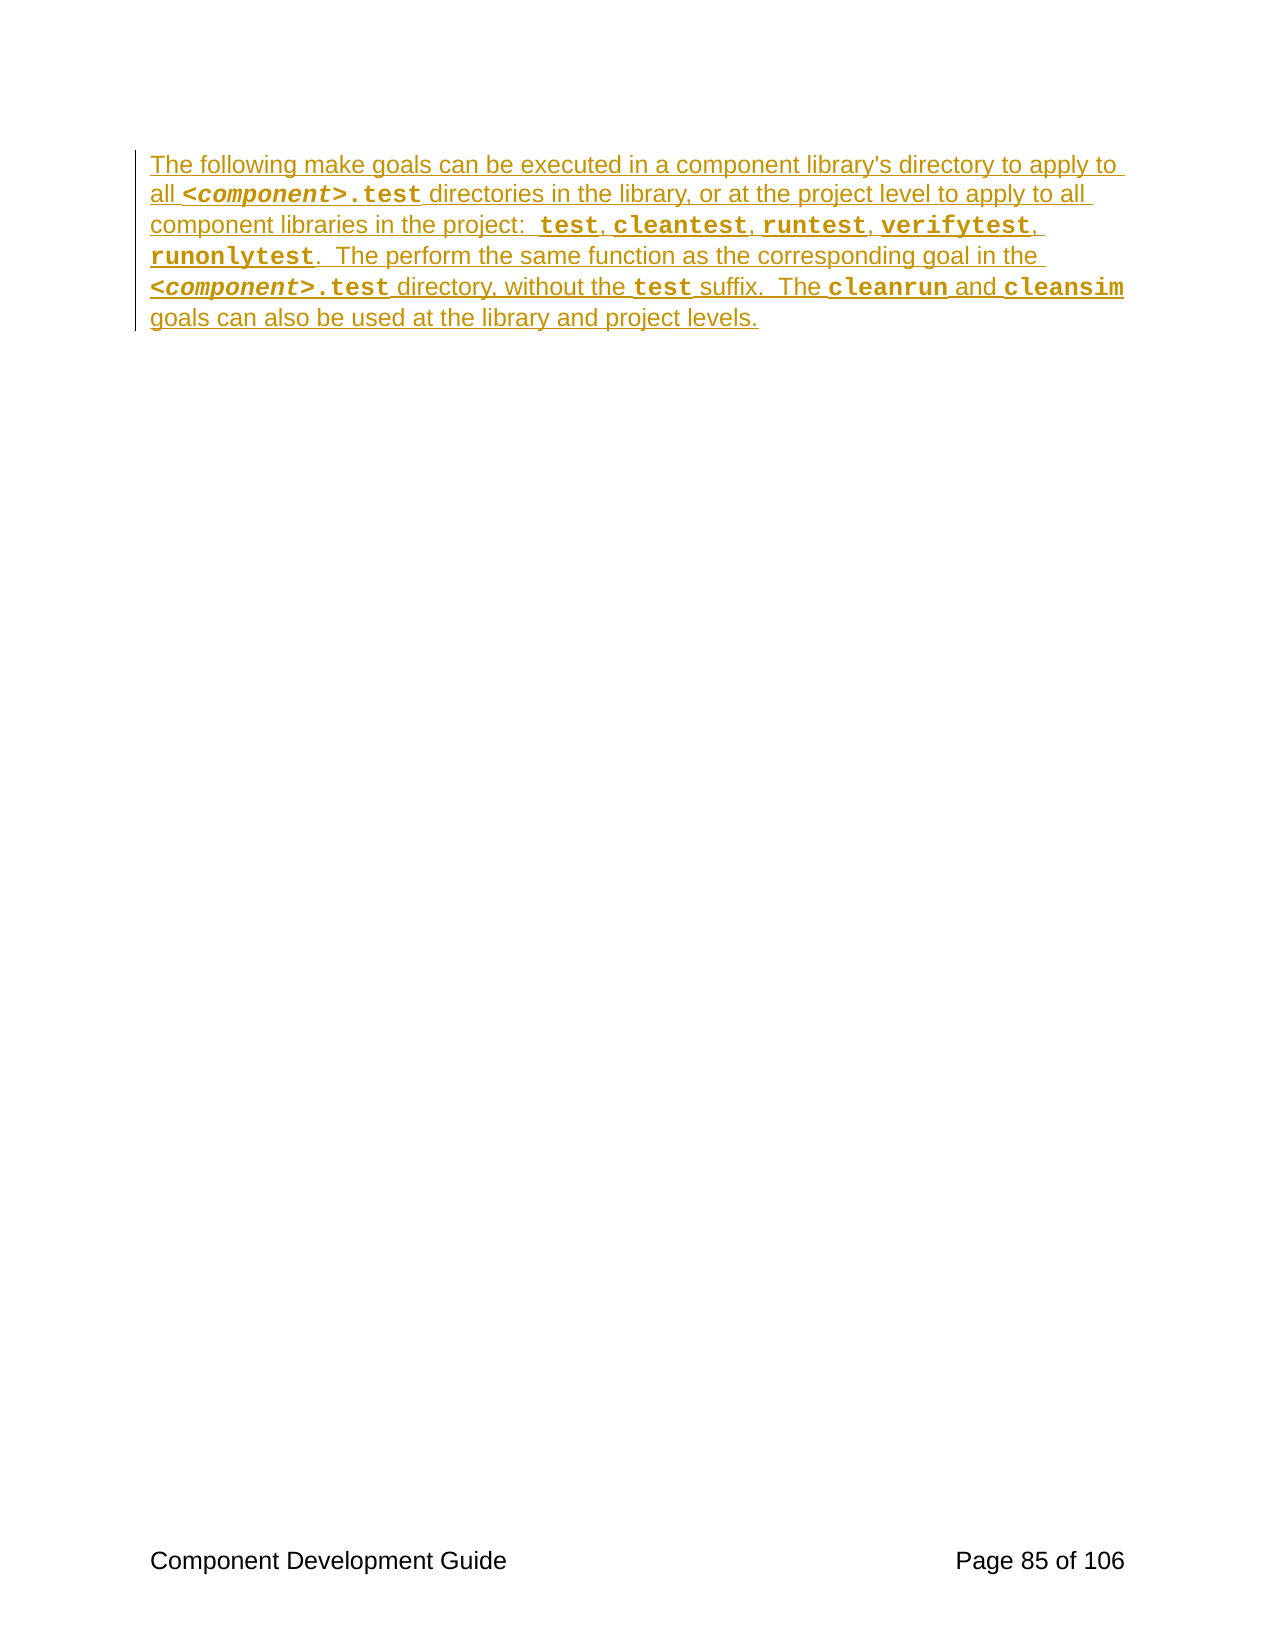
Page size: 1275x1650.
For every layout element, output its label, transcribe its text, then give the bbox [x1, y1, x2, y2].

text all <component>.test directories in the library, or at the project level to apply to all component libraries in the project: test, cleantest, runtest, verifytest, runonlytest. The perform the same function as the corresponding goal in the <component>.test directory, without the test suffix. The cleanrun and cleansim goals can also be used at the library and project levels. [150, 176, 1125, 331]
text The following make goals can be executed in a component library's directory to apply to [150, 150, 1125, 175]
